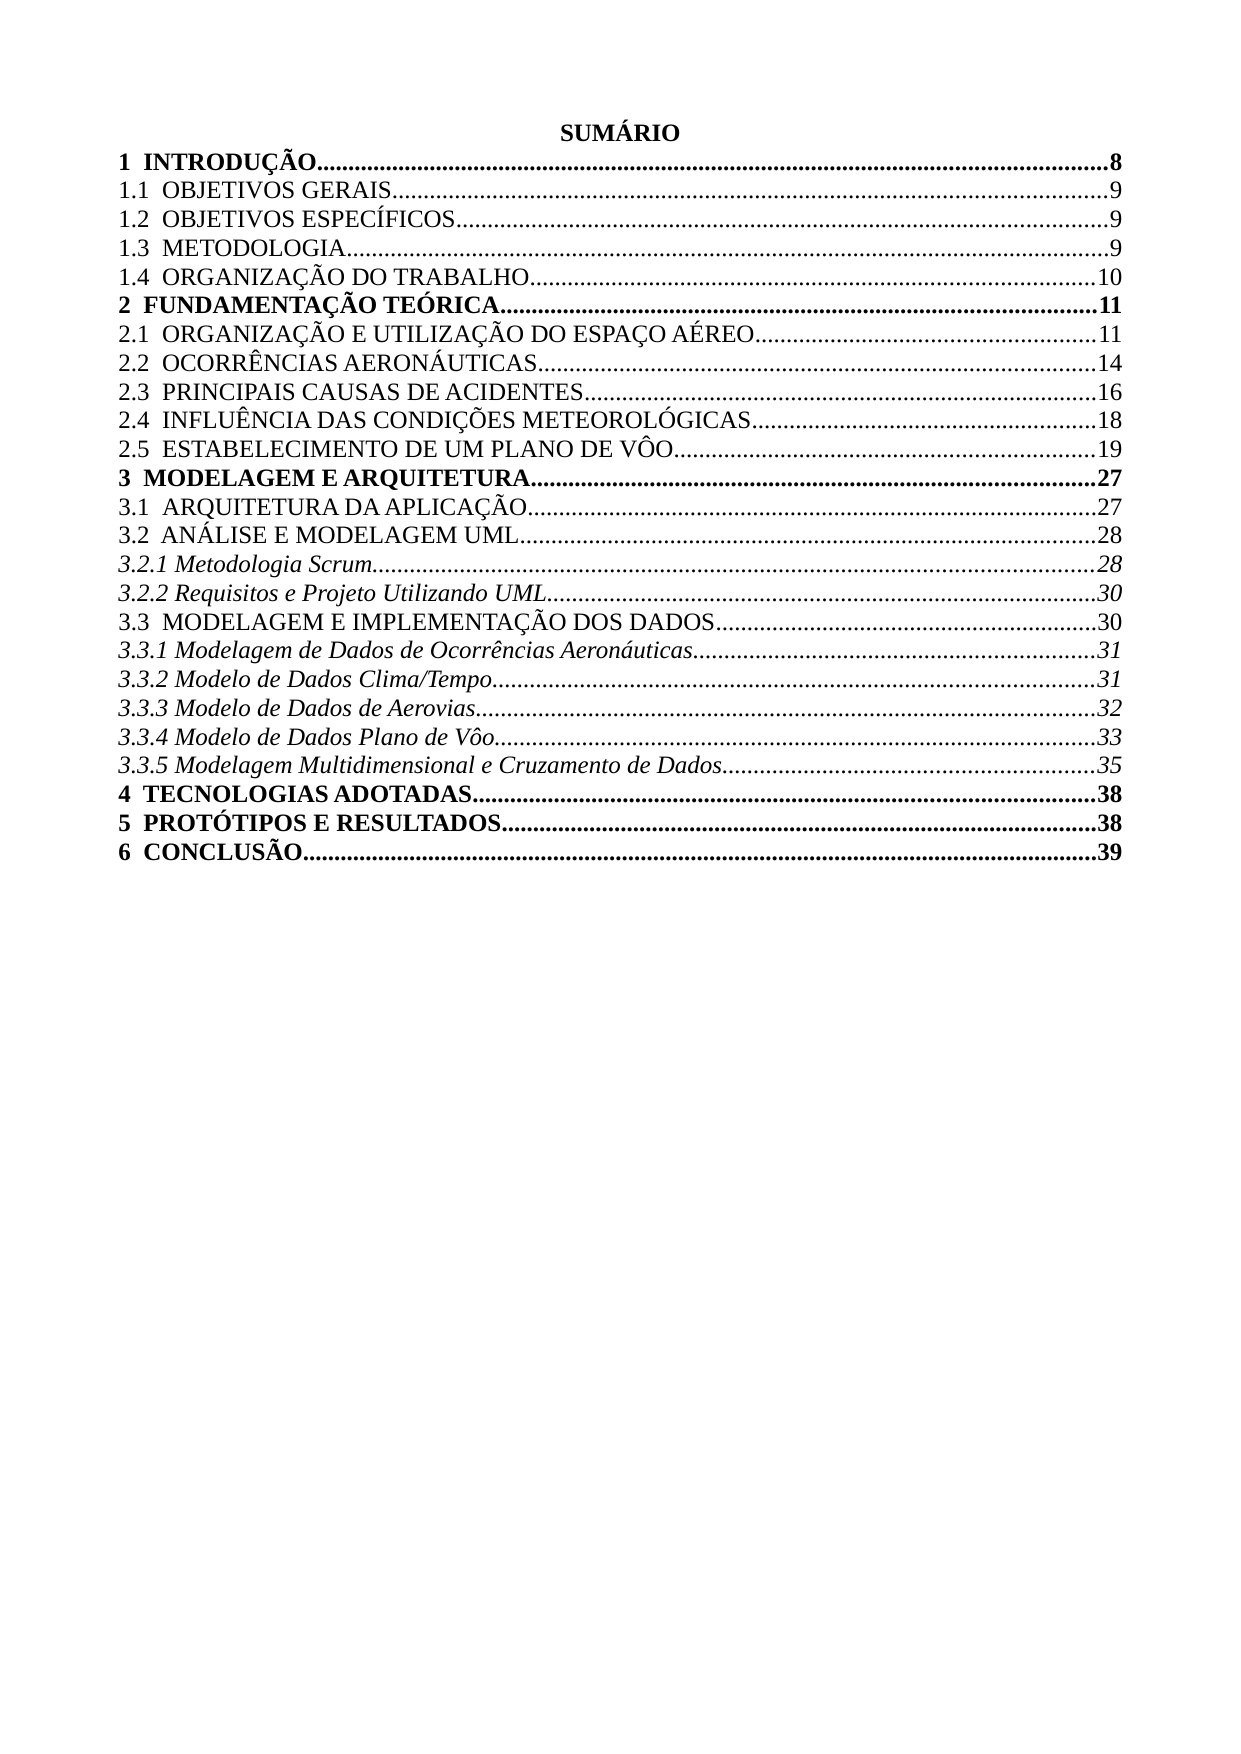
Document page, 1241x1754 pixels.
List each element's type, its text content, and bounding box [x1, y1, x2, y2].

text 3 Modelagem e Arquitetura 27 [118, 463, 1122, 492]
text 1.4 Organização do trabalho 10 [118, 262, 1122, 291]
text 3.1 Arquitetura da Aplicação 27 [118, 492, 1122, 521]
text 1 Introdução 8 [118, 147, 1122, 176]
text 2.5 Estabelecimento de um Plano de Vôo 19 [118, 434, 1122, 463]
text 5 Protótipos e Resultados 38 [118, 808, 1122, 837]
text 1.1 Objetivos Gerais 9 [118, 176, 1122, 204]
text 3.2 Análise e Modelagem UML 28 [118, 521, 1122, 549]
text 3.2.1 Metodologia Scrum 28 [118, 549, 1122, 578]
text 3.3.3 Modelo de Dados de Aerovias 32 [118, 693, 1122, 722]
text 2.4 Influência das Condições Meteorológicas 18 [118, 406, 1122, 434]
text 3.3.5 Modelagem Multidimensional e Cruzamento de Dados 35 [118, 751, 1122, 779]
text 2.2 Ocorrências Aeronáuticas 14 [118, 348, 1122, 377]
text 1.2 Objetivos Específicos 9 [118, 204, 1122, 233]
text 4 Tecnologias Adotadas 38 [118, 779, 1122, 808]
text 3.3.4 Modelo de Dados Plano de Vôo 33 [118, 722, 1122, 751]
text 3.3.2 Modelo de Dados Clima/Tempo 31 [118, 664, 1122, 693]
text 6 Conclusão 39 [118, 837, 1122, 866]
text 1.3 Metodologia 9 [118, 233, 1122, 262]
text 2.3 Principais Causas de Acidentes 16 [118, 377, 1122, 406]
text 3.2.2 Requisitos e Projeto Utilizando UML 30 [118, 578, 1122, 607]
text 3.3 Modelagem e Implementação dos Dados 30 [118, 607, 1122, 636]
text 2 Fundamentação Teórica 11 [118, 291, 1122, 319]
text SUMÁRIO [118, 118, 1122, 147]
text 3.3.1 Modelagem de Dados de Ocorrências Aeronáuticas 31 [118, 636, 1122, 664]
text 2.1 Organização e utilização do espaço aéreo 11 [118, 319, 1122, 348]
